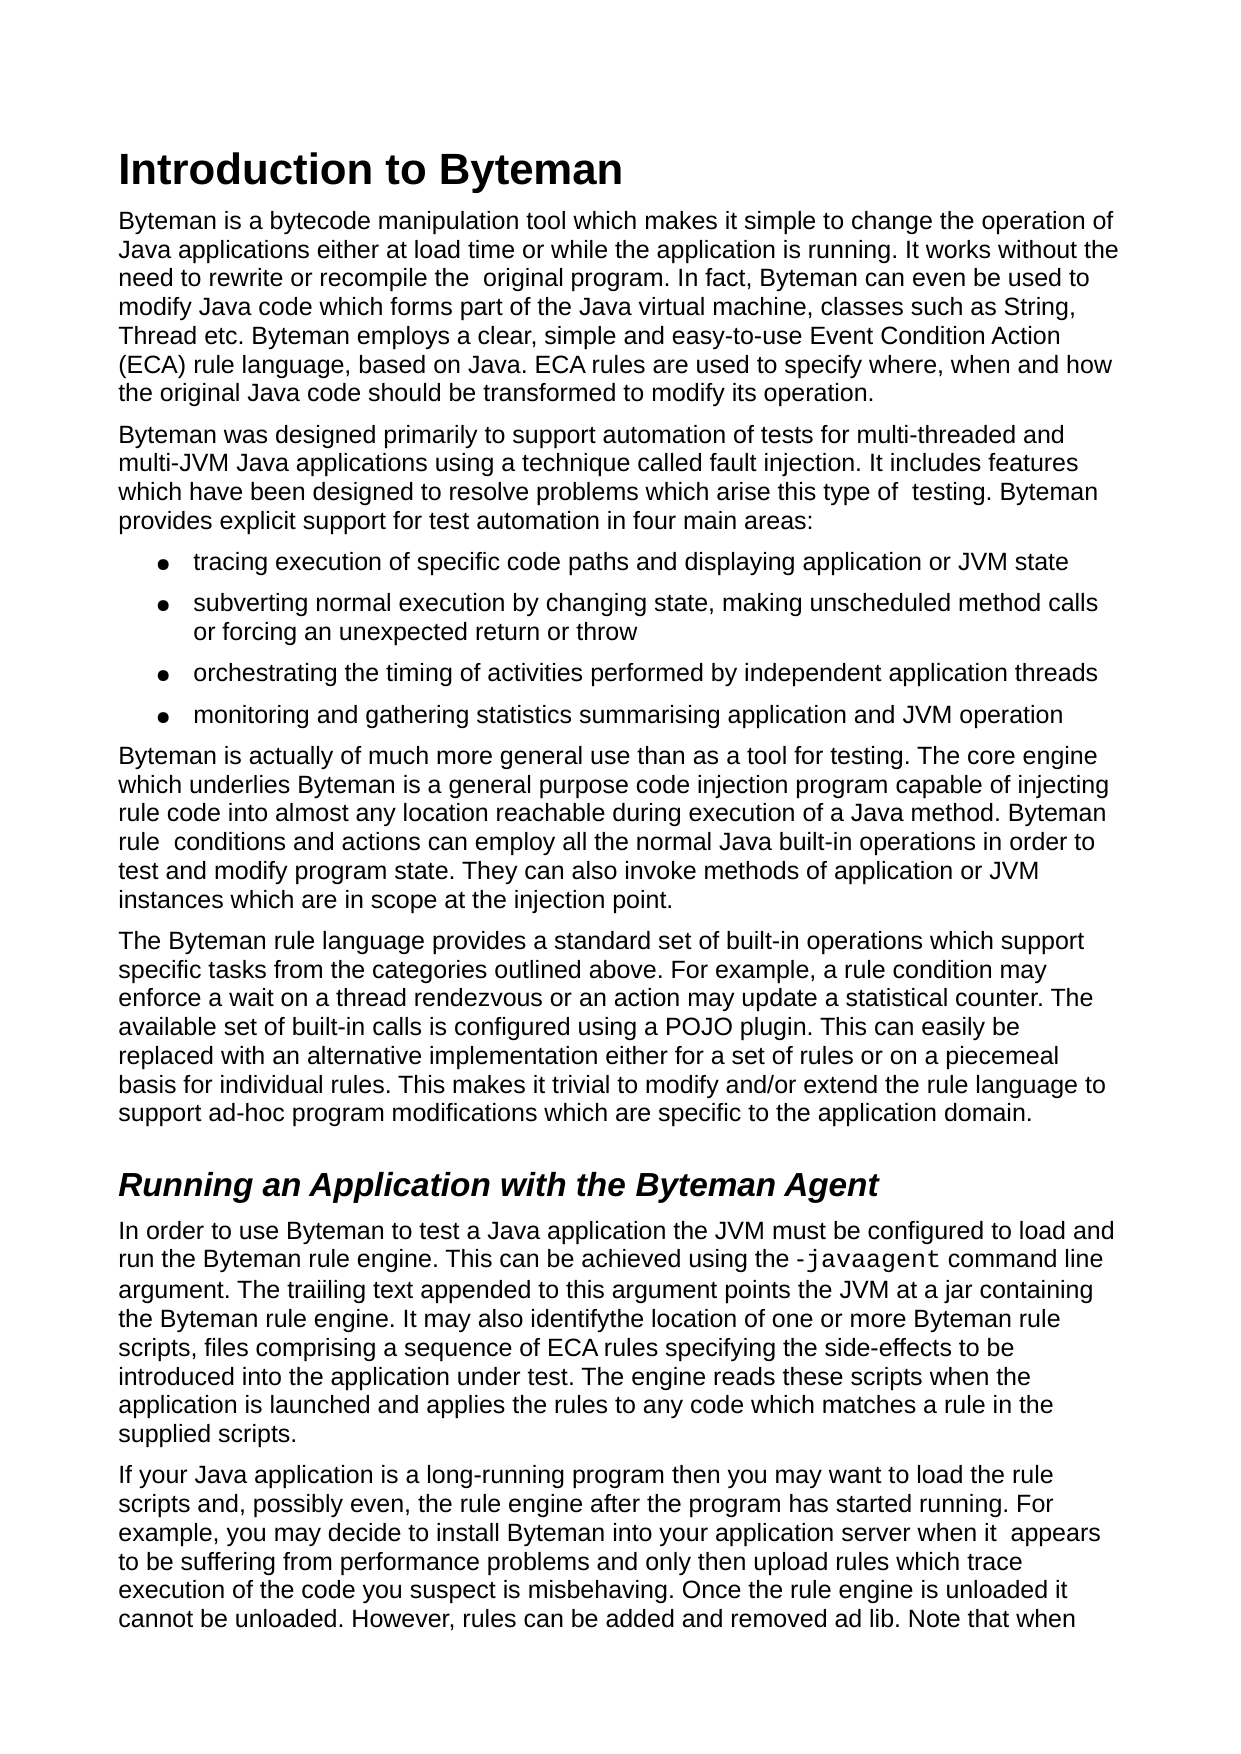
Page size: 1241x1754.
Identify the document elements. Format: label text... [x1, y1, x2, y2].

subtitle Introduction to Byteman [118, 143, 1122, 193]
list subverting normal execution by changing state, making unscheduled method calls or forcing an unexpected return or throw [156, 588, 1122, 646]
list tracing execution of specific code paths and displaying application or JVM state [156, 547, 1122, 576]
list monitoring and gathering statistics summarising application and JVM operation [156, 700, 1122, 728]
text The Byteman rule language provides a standard set of built-in operations which support specific tasks from the categories outlined above. For example, a rule condition may enforce a wait on a thread rendezvous or an action may update a statistical counter. The available set of built-in calls is configured using a POJO plugin. This can easily be replaced with an alternative implementation either for a set of rules or on a piecemeal basis for individual rules. This makes it trivial to modify and/or extend the rule language to support ad-hoc program modifications which are specific to the application domain. [118, 926, 1122, 1127]
text If your Java application is a long-running program then you may want to load the rule scripts and, possibly even, the rule engine after the program has started running. For example, you may decide to install Byteman into your application server when it appears to be suffering from performance problems and only then upload rules which trace execution of the code you suspect is misbehaving. Once the rule engine is unloaded it cannot be unloaded. However, rules can be added and removed ad lib. Note that when [118, 1460, 1122, 1633]
text In order to use Byteman to test a Java application the JVM must be configured to load and run the Byteman rule engine. This can be achieved using the -javaagent command line argument. The traiiling text appended to this argument points the JVM at a jar containing the Byteman rule engine. It may also identifythe location of one or more Byteman rule scripts, files comprising a sequence of ECA rules specifying the side-effects to be introduced into the application under test. The engine reads these scripts when the application is launched and applies the rules to any code which matches a rule in the supplied scripts. [118, 1216, 1122, 1448]
text Byteman is actually of much more general use than as a tool for testing. The core engine which underlies Byteman is a general purpose code injection program capable of injecting rule code into almost any location reachable during execution of a Java method. Byteman rule conditions and actions can employ all the normal Java built-in operations in order to test and modify program state. They can also invoke methods of application or JVM instances which are in scope at the injection point. [118, 741, 1122, 913]
subtitle Running an Application with the Byteman Agent [118, 1165, 1122, 1203]
text Byteman is a bytecode manipulation tool which makes it simple to change the operation of Java applications either at load time or while the application is running. It works without the need to rewrite or recompile the original program. In fact, Byteman can even be used to modify Java code which forms part of the Java virtual machine, classes such as String, Thread etc. Byteman employs a clear, simple and easy-to-use Event Condition Action (ECA) rule language, based on Java. ECA rules are used to specify where, when and how the original Java code should be transformed to modify its operation. [118, 206, 1122, 407]
list orchestrating the timing of activities performed by independent application threads [156, 658, 1122, 687]
text Byteman was designed primarily to support automation of tests for multi-threaded and multi-JVM Java applications using a technique called fault injection. It includes features which have been designed to resolve problems which arise this type of testing. Byteman provides explicit support for test automation in four main areas: [118, 420, 1122, 535]
